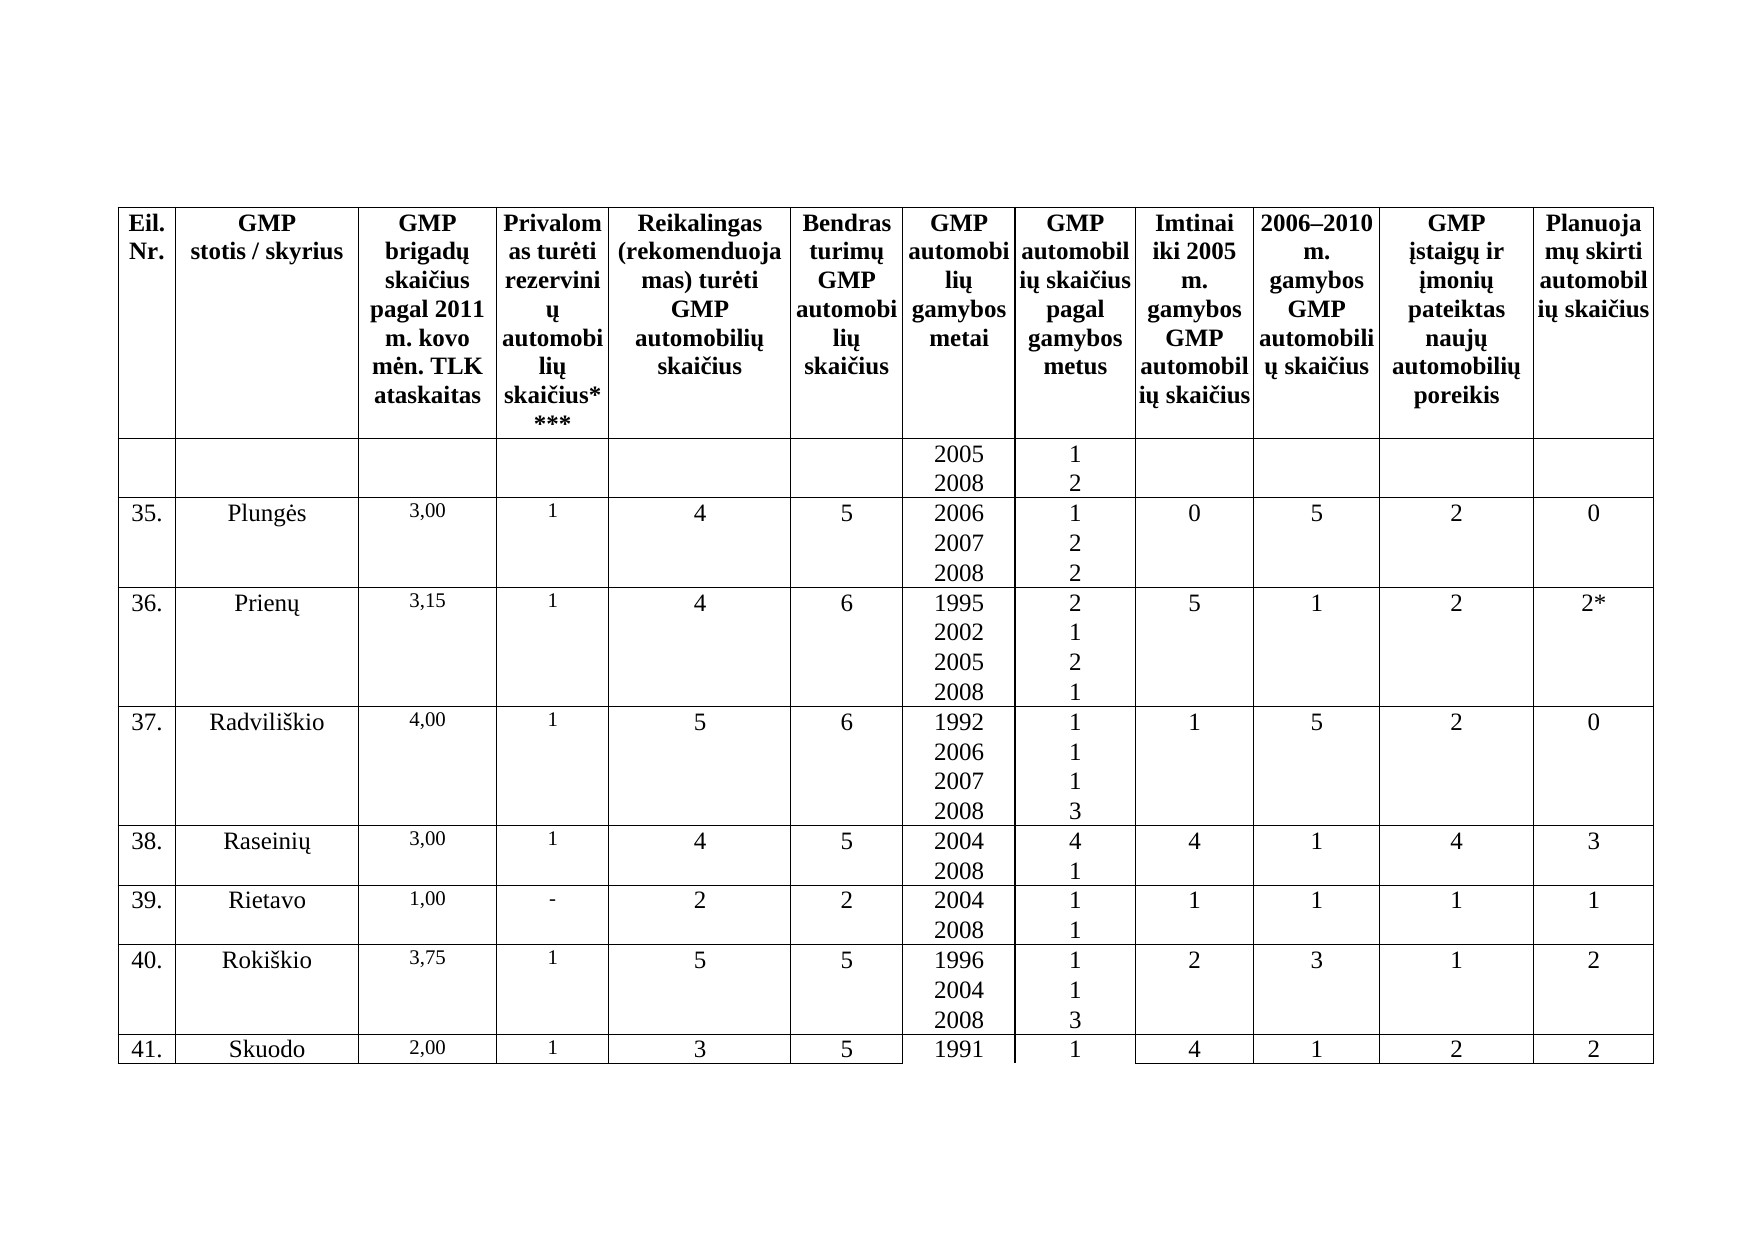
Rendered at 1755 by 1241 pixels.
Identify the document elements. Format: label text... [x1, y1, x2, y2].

table_cell 5 [791, 826, 902, 884]
table_cell 3 [1016, 795, 1135, 825]
table_header GMP stotis / skyrius [176, 208, 358, 438]
table_cell 5 [791, 498, 902, 587]
table_cell [609, 439, 790, 497]
table_cell 36. [119, 588, 175, 706]
table_cell 1996 [903, 945, 1014, 974]
table_header Bendras turimų GMP automobilių skaičius [791, 208, 902, 438]
table_cell 1 [497, 588, 608, 706]
table_header GMP įstaigų ir įmonių pateiktas naujų automobilių poreikis [1380, 208, 1533, 438]
table_cell 2007 [903, 765, 1014, 795]
table_cell 3,75 [359, 945, 496, 1033]
table_cell [1136, 439, 1253, 497]
table_cell 5 [791, 945, 902, 1033]
table_cell 4 [609, 588, 790, 706]
table_cell 1 [497, 1035, 608, 1063]
table_cell 3 [609, 1035, 790, 1063]
table_cell 1 [1016, 914, 1135, 944]
table_cell 2 [1016, 527, 1135, 557]
table_cell 1 [1254, 1035, 1379, 1063]
table_cell 3,15 [359, 588, 496, 706]
table_cell 1 [1016, 498, 1135, 527]
table_cell 0 [1534, 707, 1653, 825]
table_cell Plungės [176, 498, 358, 587]
table_cell 4 [609, 826, 790, 884]
table_cell 2004 [903, 974, 1014, 1004]
table_cell 1991 [903, 1035, 1014, 1063]
table_cell 4 [609, 498, 790, 587]
table_cell 2008 [903, 468, 1014, 497]
table_cell 1 [1016, 707, 1135, 736]
table_cell 2 [1136, 945, 1253, 1033]
table_cell 5 [1136, 588, 1253, 706]
table_cell 3,00 [359, 498, 496, 587]
table_cell 37. [119, 707, 175, 825]
table_cell 2* [1534, 588, 1653, 706]
table_cell 2004 [903, 886, 1014, 914]
table_cell 3 [1016, 1004, 1135, 1033]
table_cell 4 [1136, 1035, 1253, 1063]
table_cell 2002 [903, 616, 1014, 646]
table_cell [1534, 439, 1653, 497]
table_cell 1 [1016, 974, 1135, 1004]
table_cell 1 [497, 826, 608, 884]
table_cell 1 [1136, 886, 1253, 944]
table_cell Rietavo [176, 886, 358, 944]
table_cell 2 [1534, 945, 1653, 1033]
table_cell 2006 [903, 498, 1014, 527]
table_cell 2007 [903, 527, 1014, 557]
table_cell 6 [791, 588, 902, 706]
table_cell 1 [1016, 1035, 1135, 1063]
table_header Privalomas turėti rezervinių automobilių skaičius**** [497, 208, 608, 438]
table_header Eil. Nr. [119, 208, 175, 438]
table_header Reikalingas (rekomenduojamas) turėti GMP automobilių skaičius [609, 208, 790, 438]
table_cell [119, 439, 175, 497]
table_cell 2006 [903, 736, 1014, 765]
table_cell 4,00 [359, 707, 496, 825]
table_cell 2008 [903, 676, 1014, 706]
table_cell 4 [1380, 826, 1533, 884]
table_cell 1 [1016, 439, 1135, 467]
table_cell [176, 439, 358, 497]
table_cell 1 [497, 498, 608, 587]
table_cell 2 [1380, 498, 1533, 587]
table_cell 5 [1254, 707, 1379, 825]
table_header GMP brigadų skaičius pagal 2011 m. kovo mėn. TLK ataskaitas [359, 208, 496, 438]
table_cell 2 [1016, 588, 1135, 616]
table_cell 1 [1254, 886, 1379, 944]
table_cell [497, 439, 608, 497]
table_cell 2,00 [359, 1035, 496, 1063]
table_cell 4 [1016, 826, 1135, 855]
table_cell 1 [1380, 886, 1533, 944]
table_cell 2 [1380, 707, 1533, 825]
table_cell 40. [119, 945, 175, 1033]
table_cell 6 [791, 707, 902, 825]
table_cell 2008 [903, 855, 1014, 884]
table_cell 1995 [903, 588, 1014, 616]
table_cell 1 [497, 945, 608, 1033]
table_cell 2 [609, 886, 790, 944]
table_cell 1 [1380, 945, 1533, 1033]
table_cell 4 [1136, 826, 1253, 884]
table_cell 39. [119, 886, 175, 944]
table_cell 3 [1534, 826, 1653, 884]
table_cell 2 [1016, 646, 1135, 676]
table_cell 1 [1254, 588, 1379, 706]
table_cell 1 [1534, 886, 1653, 944]
table_cell 2 [791, 886, 902, 944]
table_cell 2 [1016, 557, 1135, 587]
table_header Imtinai iki 2005 m. gamybos GMP automobilių skaičius [1136, 208, 1253, 438]
table_cell 1 [1016, 736, 1135, 765]
table_cell 1 [1254, 826, 1379, 884]
table_cell 2005 [903, 646, 1014, 676]
table_cell 1 [1136, 707, 1253, 825]
table_cell 2008 [903, 795, 1014, 825]
table_cell Raseinių [176, 826, 358, 884]
table_cell 2004 [903, 826, 1014, 855]
table_cell 1 [1016, 676, 1135, 706]
table_cell 35. [119, 498, 175, 587]
table_cell 3,00 [359, 826, 496, 884]
table_cell [1380, 439, 1533, 497]
table_cell 5 [791, 1035, 902, 1063]
table_header GMP automobilių gamybos metai [903, 208, 1014, 438]
table_cell Rokiškio [176, 945, 358, 1033]
table_header Planuojamų skirti automobilių skaičius [1534, 208, 1653, 438]
table_cell 1,00 [359, 886, 496, 944]
table_cell 2008 [903, 1004, 1014, 1033]
table_cell 2 [1534, 1035, 1653, 1063]
table_cell 1 [1016, 945, 1135, 974]
table_cell 2008 [903, 914, 1014, 944]
table_cell 1 [1016, 855, 1135, 884]
table_cell 0 [1136, 498, 1253, 587]
table_cell 5 [1254, 498, 1379, 587]
table_cell 5 [609, 945, 790, 1033]
table_cell 1 [497, 707, 608, 825]
table_cell 2 [1380, 1035, 1533, 1063]
table_cell 2 [1016, 468, 1135, 497]
table_cell Radviliškio [176, 707, 358, 825]
table_cell - [497, 886, 608, 944]
table_cell 3 [1254, 945, 1379, 1033]
table_cell [1254, 439, 1379, 497]
table_cell 1 [1016, 886, 1135, 914]
table_header GMP automobilių skaičius pagal gamybos metus [1016, 208, 1135, 438]
table_cell 2008 [903, 557, 1014, 587]
table_cell 1 [1016, 765, 1135, 795]
table_cell 1992 [903, 707, 1014, 736]
table_cell 0 [1534, 498, 1653, 587]
table_cell Skuodo [176, 1035, 358, 1063]
table_cell 38. [119, 826, 175, 884]
table_cell Prienų [176, 588, 358, 706]
table_cell 5 [609, 707, 790, 825]
table_cell 41. [119, 1035, 175, 1063]
table_cell 2005 [903, 439, 1014, 467]
table_cell 2 [1380, 588, 1533, 706]
table_cell [791, 439, 902, 497]
table_cell 1 [1016, 616, 1135, 646]
table_header 2006–2010 m. gamybos GMP automobilių skaičius [1254, 208, 1379, 438]
table_cell [359, 439, 496, 497]
